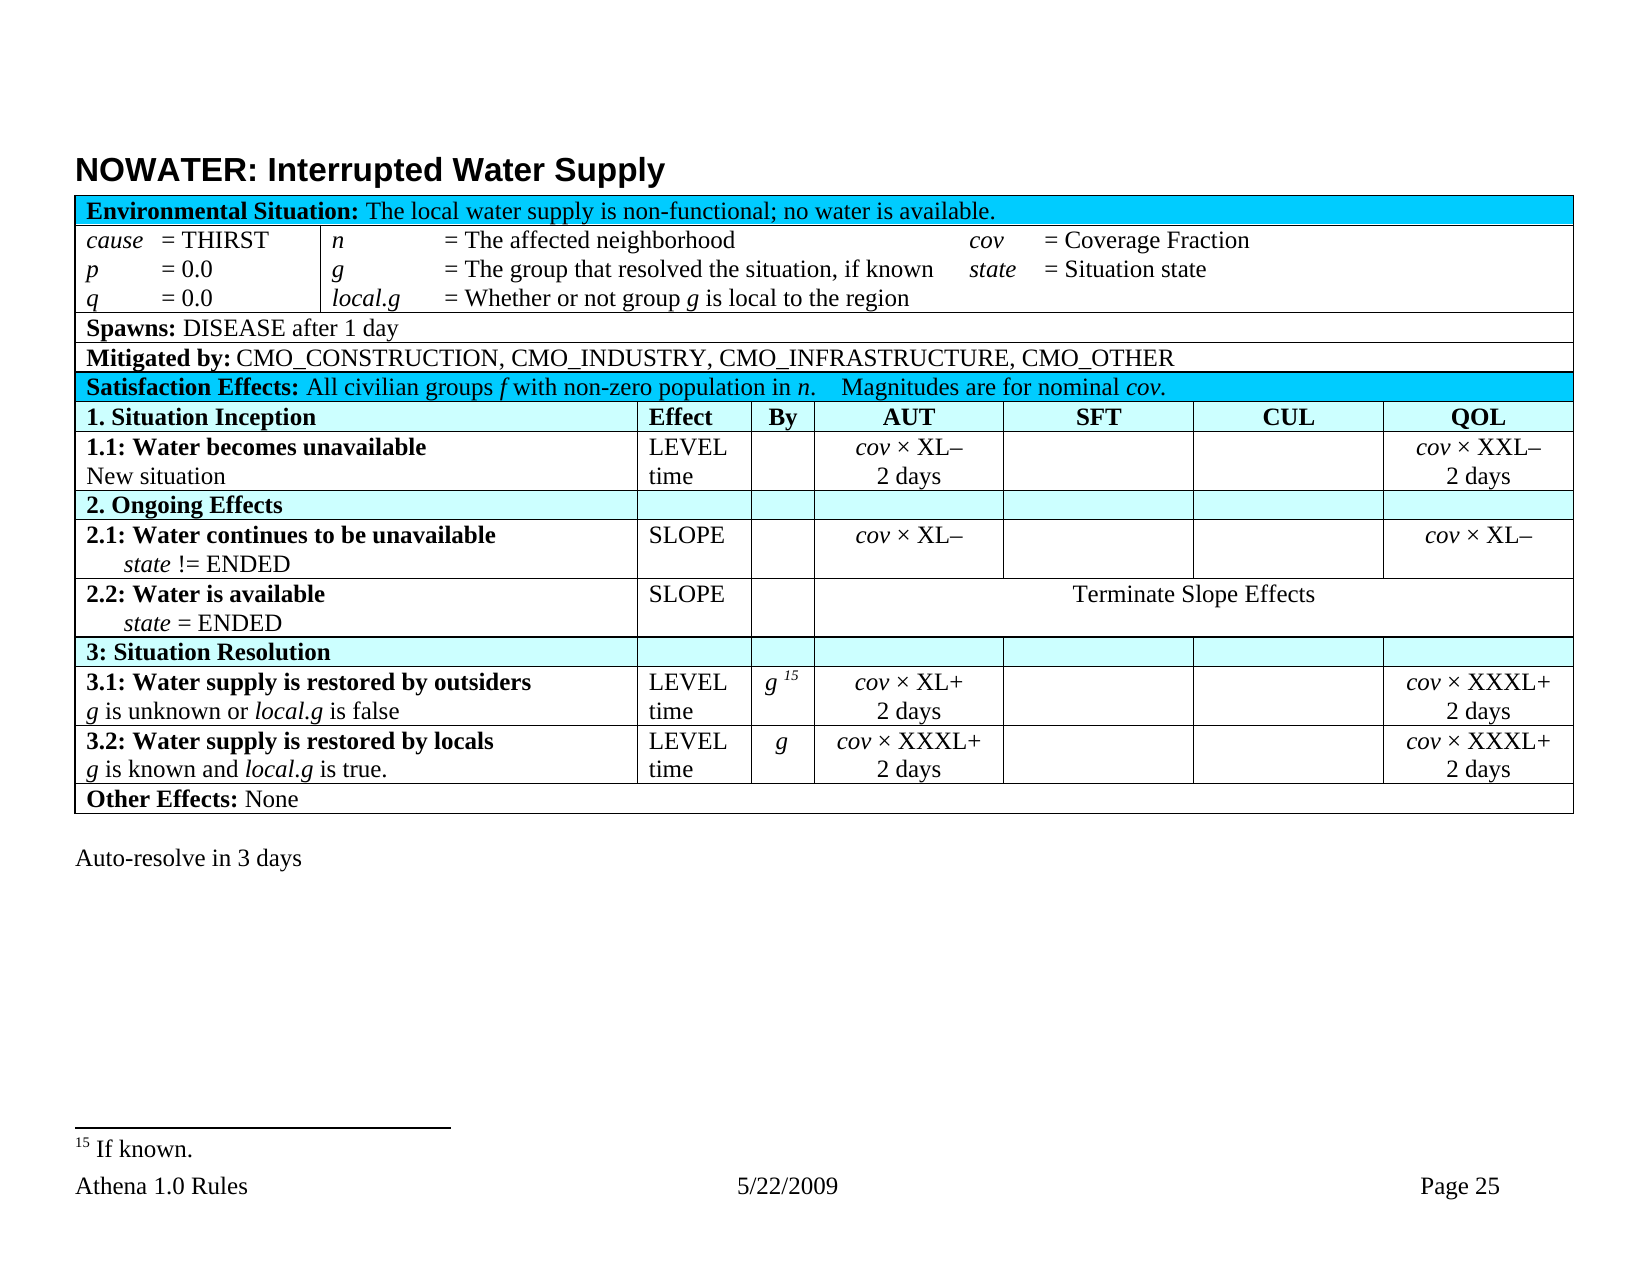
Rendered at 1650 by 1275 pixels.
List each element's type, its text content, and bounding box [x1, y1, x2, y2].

table_cell Terminate Slope Effects [815, 579, 1573, 636]
table_header Environmental Situation: The local water supply is non-functional; no water is available. [76, 196, 1573, 224]
table_cell [1194, 432, 1383, 489]
table_cell QOL [1384, 402, 1573, 431]
table_cell [1004, 432, 1193, 489]
table_cell [638, 491, 751, 519]
table_cell LEVEL time [638, 667, 751, 725]
table_cell [752, 579, 814, 636]
table_cell CUL [1194, 402, 1383, 431]
table_cell cov × XL– 2 days [815, 432, 1003, 489]
table_cell cov × XXXL+ 2 days [815, 726, 1003, 783]
text NOWATER: Interrupted Water Supply [75, 150, 1575, 188]
table_cell Spawns: DISEASE after 1 day [76, 313, 1573, 342]
table_cell cov × XXL– 2 days [1384, 432, 1573, 489]
table_cell [1194, 520, 1383, 578]
table_cell Satisfaction Effects: All civilian groups f with non-zero population in n. Magnitudes are for nominal cov. [76, 373, 1573, 401]
table_cell [1194, 726, 1383, 783]
table_cell 3: Situation Resolution [76, 638, 637, 666]
table_cell 3.1: Water supply is restored by outsiders g is unknown or local.g is false [76, 667, 637, 725]
table_cell cov × XL– [815, 520, 1003, 578]
table_cell n = The affected neighborhood cov = Coverage Fraction g = The group that resolved the situation, if known state = Situation state local.g = Whether or not group g is local to the region [321, 226, 1573, 312]
table_cell AUT [815, 402, 1003, 431]
table_cell cov × XXXL+ 2 days [1384, 667, 1573, 725]
table_cell [752, 638, 814, 666]
table_cell Mitigated by: CMO_CONSTRUCTION, CMO_INDUSTRY, CMO_INFRASTRUCTURE, CMO_OTHER [76, 343, 1573, 371]
table_cell [752, 491, 814, 519]
table_cell [1194, 638, 1383, 666]
table_cell cov × XL+ 2 days [815, 667, 1003, 725]
table_cell LEVEL time [638, 726, 751, 783]
table_cell cov × XXXL+ 2 days [1384, 726, 1573, 783]
table_cell [1004, 667, 1193, 725]
table_cell [1384, 638, 1573, 666]
table_cell 2. Ongoing Effects [76, 491, 637, 519]
table_cell [1004, 638, 1193, 666]
table_cell SFT [1004, 402, 1193, 431]
table_cell [1194, 491, 1383, 519]
table_cell [1004, 491, 1193, 519]
table_cell [752, 520, 814, 578]
table_cell cov × XL– [1384, 520, 1573, 578]
table_cell [815, 491, 1003, 519]
table_cell 1. Situation Inception [76, 402, 637, 431]
table_cell By [752, 402, 814, 431]
table_cell SLOPE [638, 520, 751, 578]
table_cell [1194, 667, 1383, 725]
table_cell g [752, 726, 814, 783]
table_cell [1004, 726, 1193, 783]
table_cell cause = THIRST p = 0.0 q = 0.0 [76, 226, 320, 312]
table_cell [1004, 520, 1193, 578]
table_cell Effect [638, 402, 751, 431]
table_cell 3.2: Water supply is restored by locals g is known and local.g is true. [76, 726, 637, 783]
table_cell SLOPE [638, 579, 751, 636]
table_cell 2.2: Water is available state = ENDED [76, 579, 637, 636]
table_cell 1.1: Water becomes unavailable New situation [76, 432, 637, 489]
table_cell Other Effects: None [76, 784, 1573, 813]
table_cell [1384, 491, 1573, 519]
table_cell [638, 638, 751, 666]
table_cell [815, 638, 1003, 666]
table_cell LEVEL time [638, 432, 751, 489]
table_cell g [752, 667, 814, 725]
text Auto-resolve in 3 days [75, 843, 1575, 872]
table_cell [752, 432, 814, 489]
table_cell 2.1: Water continues to be unavailable state != ENDED [76, 520, 637, 578]
